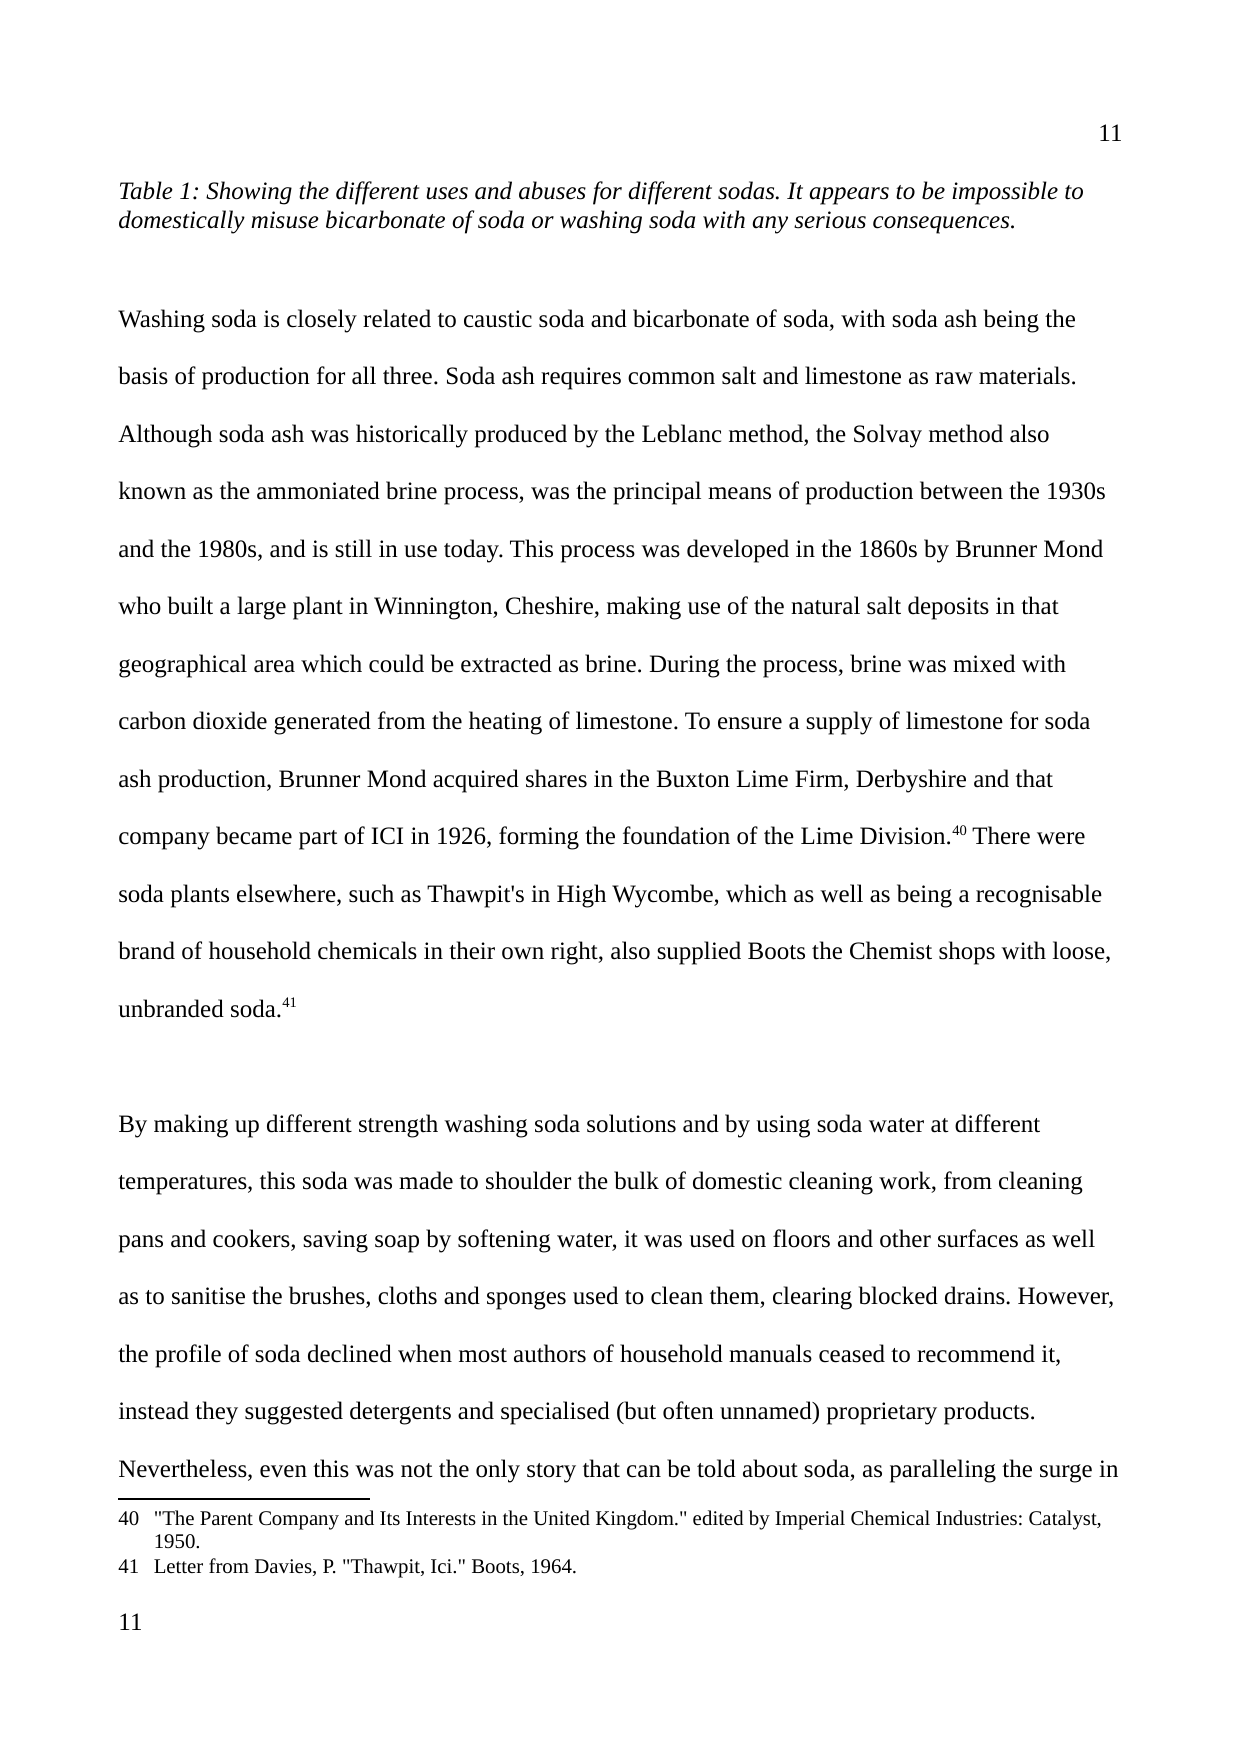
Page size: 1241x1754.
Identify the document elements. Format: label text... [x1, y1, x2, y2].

text Washing soda is closely related to caustic soda and bicarbonate of soda, with soda ash being the basis of production for all three. Soda ash requires common salt and limestone as raw materials. Although soda ash was historically produced by the Leblanc method, the Solvay method also known as the ammoniated brine process, was the principal means of production between the 1930s and the 1980s, and is still in use today. This process was developed in the 1860s by Brunner Mond who built a large plant in Winnington, Cheshire, making use of the natural salt deposits in that geographical area which could be extracted as brine. During the process, brine was mixed with carbon dioxide generated from the heating of limestone. To ensure a supply of limestone for soda ash production, Brunner Mond acquired shares in the Buxton Lime Firm, Derbyshire and that company became part of ICI in 1926, forming the foundation of the Lime Division. There were soda plants elsewhere, such as Thawpit's in High Wycombe, which as well as being a recognisable brand of household chemicals in their own right, also supplied Boots the Chemist shops with loose, unbranded soda. [118, 304, 1122, 1023]
text Table 1: Showing the different uses and abuses for different sodas. It appears to be impossible to domestically misuse bicarbonate of soda or washing soda with any serious consequences. [118, 176, 1122, 234]
text By making up different strength washing soda solutions and by using soda water at different temperatures, this soda was made to shoulder the bulk of domestic cleaning work, from cleaning pans and cookers, saving soap by softening water, it was used on floors and other surfaces as well as to sanitise the brushes, cloths and sponges used to clean them, clearing blocked drains. However, the profile of soda declined when most authors of household manuals ceased to recommend it, instead they suggested detergents and specialised (but often unnamed) proprietary products. Nevertheless, even this was not the only story that can be told about soda, as paralleling the surge in [118, 1109, 1122, 1483]
text "The Parent Company and Its Interests in the United Kingdom." edited by Imperial Chemical Industries: Catalyst, 1950. [118, 1505, 1122, 1553]
text Letter from Davies, P. "Thawpit, Ici." Boots, 1964. [118, 1553, 1122, 1578]
